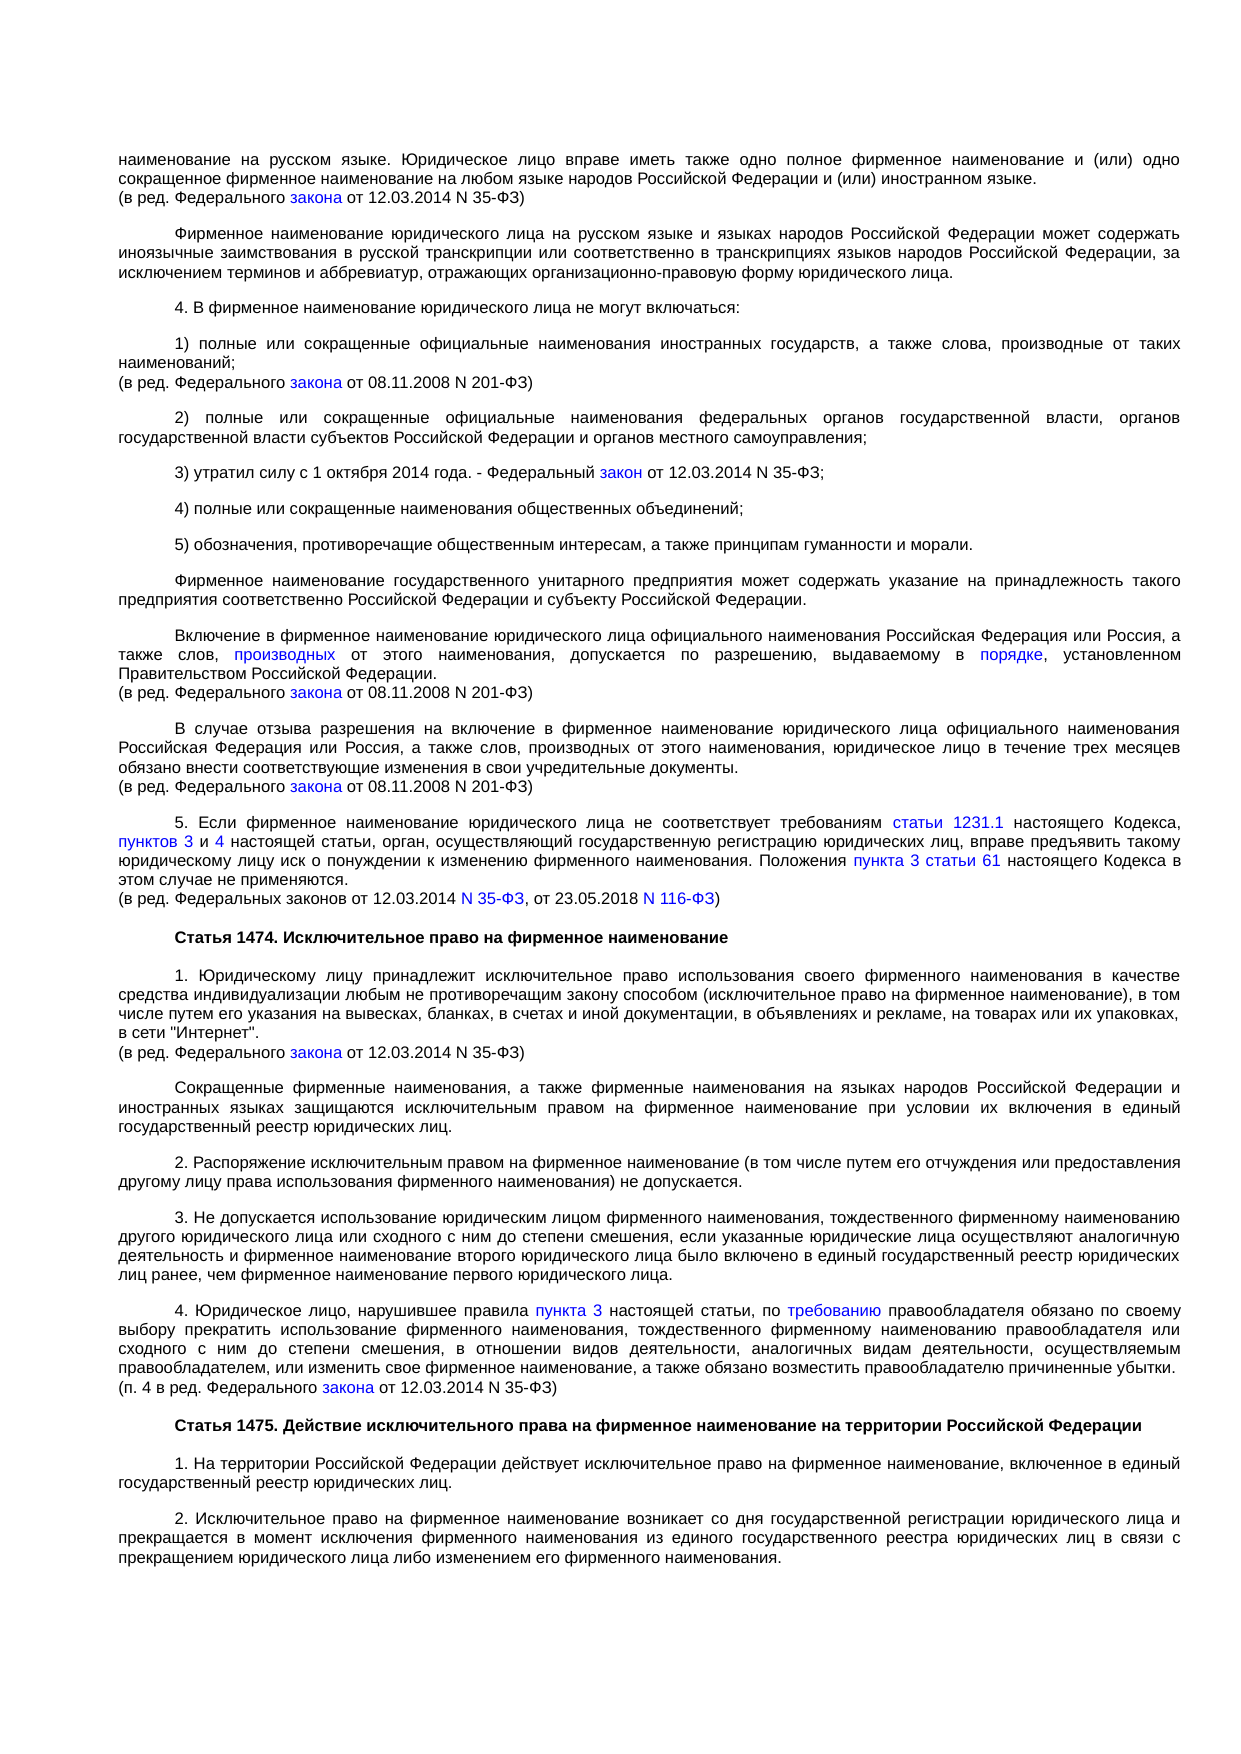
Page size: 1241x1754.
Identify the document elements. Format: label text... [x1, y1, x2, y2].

text 1. На территории Российской Федерации действует исключительное право на фирменное наименование, включенное в единый государственный реестр юридических лиц. [118, 1454, 1181, 1492]
text (в ред. Федерального закона от 08.11.2008 N 201-ФЗ) [118, 372, 1181, 392]
text 2) полные или сокращенные официальные наименования федеральных органов государственной власти, органов государственной власти субъектов Российской Федерации и органов местного самоуправления; [118, 408, 1181, 447]
text Фирменное наименование юридического лица на русском языке и языках народов Российской Федерации может содержать иноязычные заимствования в русской транскрипции или соответственно в транскрипциях языков народов Российской Федерации, за исключением терминов и аббревиатур, отражающих организационно-правовую форму юридического лица. [118, 224, 1181, 282]
text 2. Исключительное право на фирменное наименование возникает со дня государственной регистрации юридического лица и прекращается в момент исключения фирменного наименования из единого государственного реестра юридических лиц в связи с прекращением юридического лица либо изменением его фирменного наименования. [118, 1509, 1181, 1567]
text 4. В фирменное наименование юридического лица не могут включаться: [118, 298, 1181, 317]
text 1. Юридическому лицу принадлежит исключительное право использования своего фирменного наименования в качестве средства индивидуализации любым не противоречащим закону способом (исключительное право на фирменное наименование), в том числе путем его указания на вывесках, бланках, в счетах и иной документации, в объявлениях и рекламе, на товарах или их упаковках, в сети "Интернет". [118, 966, 1181, 1042]
text Сокращенные фирменные наименования, а также фирменные наименования на языках народов Российской Федерации и иностранных языках защищаются исключительным правом на фирменное наименование при условии их включения в единый государственный реестр юридических лиц. [118, 1078, 1181, 1136]
text 2. Распоряжение исключительным правом на фирменное наименование (в том числе путем его отчуждения или предоставления другому лицу права использования фирменного наименования) не допускается. [118, 1152, 1181, 1191]
text наименование на русском языке. Юридическое лицо вправе иметь также одно полное фирменное наименование и (или) одно сокращенное фирменное наименование на любом языке народов Российской Федерации и (или) иностранном языке. [118, 150, 1181, 188]
text 4. Юридическое лицо, нарушившее правила пункта 3 настоящей статьи, по требованию правообладателя обязано по своему выбору прекратить использование фирменного наименования, тождественного фирменному наименованию правообладателя или сходного с ним до степени смешения, в отношении видов деятельности, аналогичных видам деятельности, осуществляемым правообладателем, или изменить свое фирменное наименование, а также обязано возместить правообладателю причиненные убытки. [118, 1301, 1181, 1377]
text В случае отзыва разрешения на включение в фирменное наименование юридического лица официального наименования Российская Федерация или Россия, а также слов, производных от этого наименования, юридическое лицо в течение трех месяцев обязано внести соответствующие изменения в свои учредительные документы. [118, 719, 1181, 777]
text 4) полные или сокращенные наименования общественных объединений; [118, 499, 1181, 518]
text Включение в фирменное наименование юридического лица официального наименования Российская Федерация или Россия, а также слов, производных от этого наименования, допускается по разрешению, выдаваемому в порядке, установленном Правительством Российской Федерации. [118, 626, 1181, 683]
text 3) утратил силу с 1 октября 2014 года. - Федеральный закон от 12.03.2014 N 35-ФЗ; [118, 463, 1181, 482]
text (в ред. Федеральных законов от 12.03.2014 N 35-ФЗ, от 23.05.2018 N 116-ФЗ) [118, 889, 1181, 908]
text 5. Если фирменное наименование юридического лица не соответствует требованиям статьи 1231.1 настоящего Кодекса, пунктов 3 и 4 настоящей статьи, орган, осуществляющий государственную регистрацию юридических лиц, вправе предъявить такому юридическому лицу иск о понуждении к изменению фирменного наименования. Положения пункта 3 статьи 61 настоящего Кодекса в этом случае не применяются. [118, 812, 1181, 889]
text 3. Не допускается использование юридическим лицом фирменного наименования, тождественного фирменному наименованию другого юридического лица или сходного с ним до степени смешения, если указанные юридические лица осуществляют аналогичную деятельность и фирменное наименование второго юридического лица было включено в единый государственный реестр юридических лиц ранее, чем фирменное наименование первого юридического лица. [118, 1207, 1181, 1284]
text (п. 4 в ред. Федерального закона от 12.03.2014 N 35-ФЗ) [118, 1377, 1181, 1397]
text Фирменное наименование государственного унитарного предприятия может содержать указание на принадлежность такого предприятия соответственно Российской Федерации и субъекту Российской Федерации. [118, 571, 1181, 609]
text (в ред. Федерального закона от 12.03.2014 N 35-ФЗ) [118, 188, 1181, 207]
text 1) полные или сокращенные официальные наименования иностранных государств, а также слова, производные от таких наименований; [118, 334, 1181, 372]
subtitle Статья 1475. Действие исключительного права на фирменное наименование на территории Российской Федерации [118, 1416, 1181, 1435]
text (в ред. Федерального закона от 08.11.2008 N 201-ФЗ) [118, 777, 1181, 796]
subtitle Статья 1474. Исключительное право на фирменное наименование [118, 927, 1181, 947]
text 5) обозначения, противоречащие общественным интересам, а также принципам гуманности и морали. [118, 535, 1181, 554]
text (в ред. Федерального закона от 12.03.2014 N 35-ФЗ) [118, 1042, 1181, 1062]
text (в ред. Федерального закона от 08.11.2008 N 201-ФЗ) [118, 683, 1181, 702]
